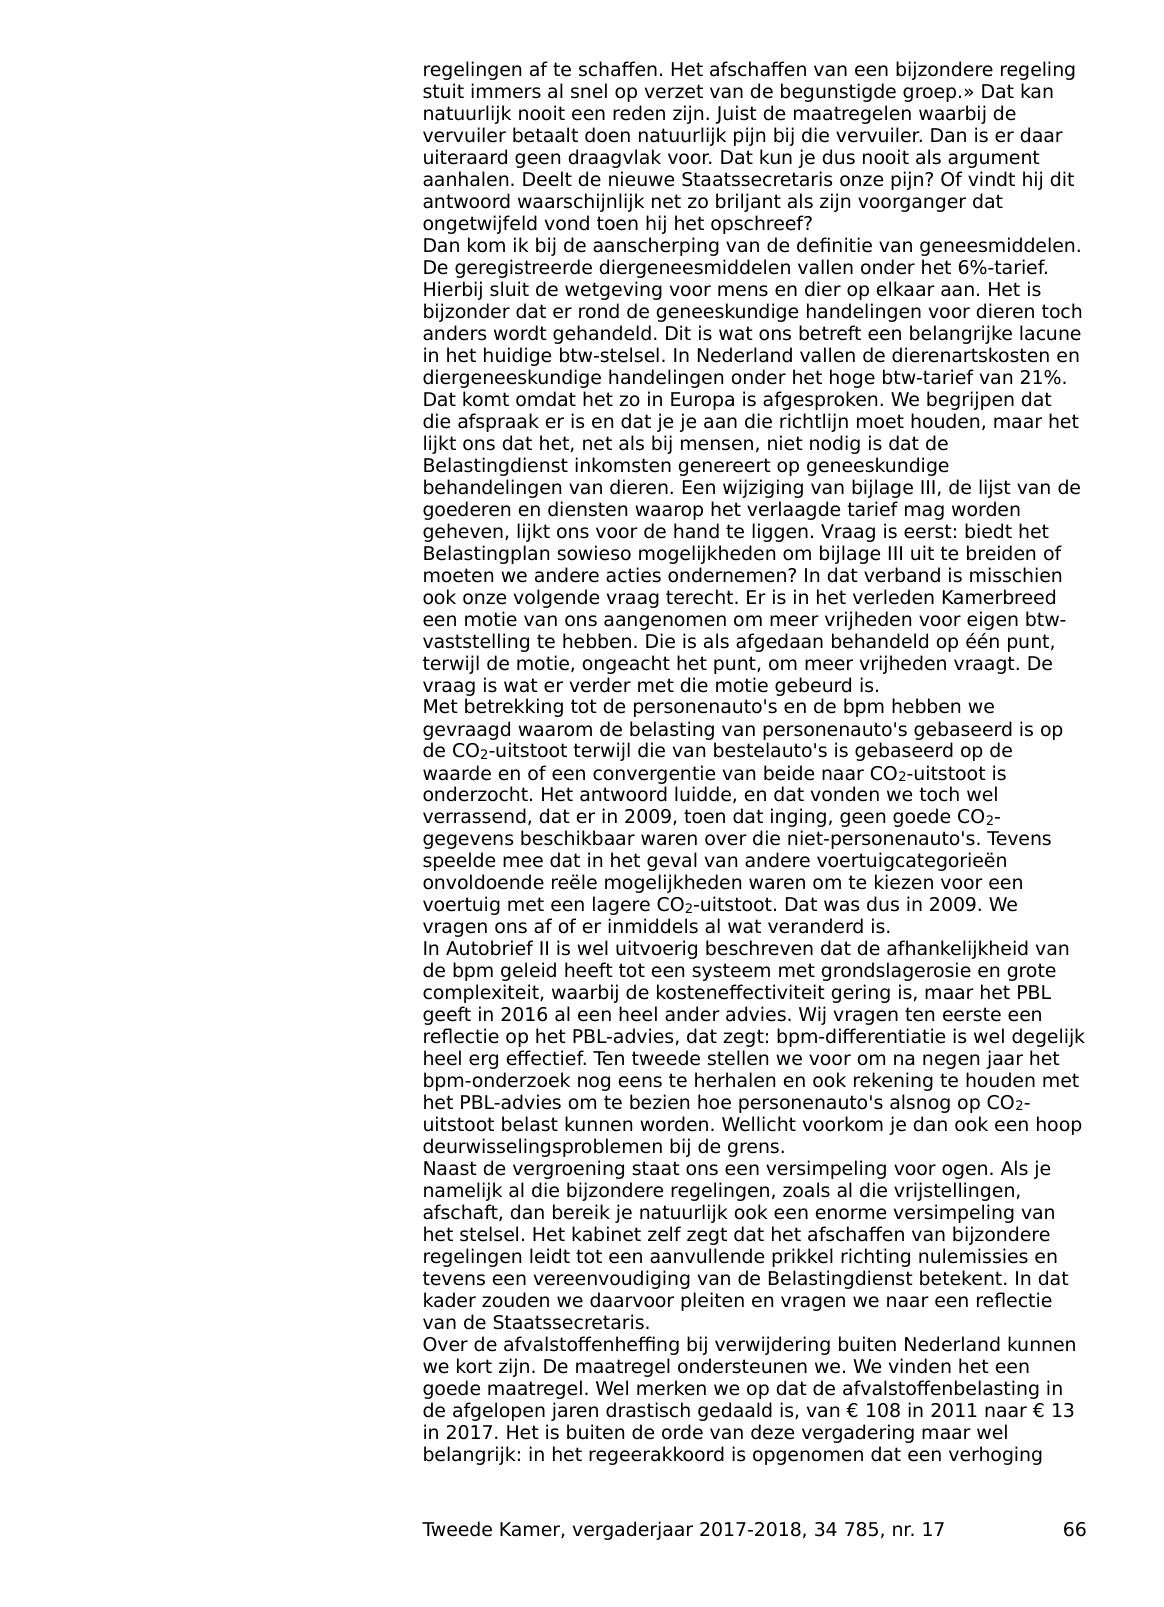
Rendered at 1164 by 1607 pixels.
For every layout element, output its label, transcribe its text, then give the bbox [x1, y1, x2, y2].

text regelingen af te schaffen. Het afschaffen van een bijzondere regeling stuit immers al snel op verzet van de begunstigde groep.» Dat kan natuurlijk nooit een reden zijn. Juist de maatregelen waarbij de vervuiler betaalt doen natuurlijk pijn bij die vervuiler. Dan is er daar uiteraard geen draagvlak voor. Dat kun je dus nooit als argument aanhalen. Deelt de nieuwe Staatssecretaris onze pijn? Of vindt hij dit antwoord waarschijnlijk net zo briljant als zijn voorganger dat ongetwijfeld vond toen hij het opschreef? [422, 59, 1087, 235]
text Dan kom ik bij de aanscherping van de definitie van geneesmiddelen. De geregistreerde diergeneesmiddelen vallen onder het 6%-tarief. Hierbij sluit de wetgeving voor mens en dier op elkaar aan. Het is bijzonder dat er rond de geneeskundige handelingen voor dieren toch anders wordt gehandeld. Dit is wat ons betreft een belangrijke lacune in het huidige btw-stelsel. In Nederland vallen de dierenartskosten en diergeneeskundige handelingen onder het hoge btw-tarief van 21%. Dat komt omdat het zo in Europa is afgesproken. We begrijpen dat die afspraak er is en dat je je aan die richtlijn moet houden, maar het lijkt ons dat het, net als bij mensen, niet nodig is dat de Belastingdienst inkomsten genereert op geneeskundige behandelingen van dieren. Een wijziging van bijlage III, de lijst van de goederen en diensten waarop het verlaagde tarief mag worden geheven, lijkt ons voor de hand te liggen. Vraag is eerst: biedt het Belastingplan sowieso mogelijkheden om bijlage III uit te breiden of moeten we andere acties ondernemen? In dat verband is misschien ook onze volgende vraag terecht. Er is in het verleden Kamerbreed een motie van ons aangenomen om meer vrijheden voor eigen btw-vaststelling te hebben. Die is als afgedaan behandeld op één punt, terwijl de motie, ongeacht het punt, om meer vrijheden vraagt. De vraag is wat er verder met die motie gebeurd is. [422, 235, 1087, 696]
text In Autobrief II is wel uitvoerig beschreven dat de afhankelijkheid van de bpm geleid heeft tot een systeem met grondslagerosie en grote complexiteit, waarbij de kosteneffectiviteit gering is, maar het PBL geeft in 2016 al een heel ander advies. Wij vragen ten eerste een reflectie op het PBL-advies, dat zegt: bpm-differentiatie is wel degelijk heel erg effectief. Ten tweede stellen we voor om na negen jaar het bpm-onderzoek nog eens te herhalen en ook rekening te houden met het PBL-advies om te bezien hoe personenauto's alsnog op CO2-uitstoot belast kunnen worden. Wellicht voorkom je dan ook een hoop deurwisselingsproblemen bij de grens. [422, 938, 1087, 1158]
text Naast de vergroening staat ons een versimpeling voor ogen. Als je namelijk al die bijzondere regelingen, zoals al die vrijstellingen, afschaft, dan bereik je natuurlijk ook een enorme versimpeling van het stelsel. Het kabinet zelf zegt dat het afschaffen van bijzondere regelingen leidt tot een aanvullende prikkel richting nulemissies en tevens een vereenvoudiging van de Belastingdienst betekent. In dat kader zouden we daarvoor pleiten en vragen we naar een reflectie van de Staatssecretaris. [422, 1158, 1087, 1334]
text Over de afvalstoffenheffing bij verwijdering buiten Nederland kunnen we kort zijn. De maatregel ondersteunen we. We vinden het een goede maatregel. Wel merken we op dat de afvalstoffenbelasting in de afgelopen jaren drastisch gedaald is, van € 108 in 2011 naar € 13 in 2017. Het is buiten de orde van deze vergadering maar wel belangrijk: in het regeerakkoord is opgenomen dat een verhoging [422, 1334, 1087, 1466]
text Met betrekking tot de personenauto's en de bpm hebben we gevraagd waarom de belasting van personenauto's gebaseerd is op de CO2-uitstoot terwijl die van bestelauto's is gebaseerd op de waarde en of een convergentie van beide naar CO2-uitstoot is onderzocht. Het antwoord luidde, en dat vonden we toch wel verrassend, dat er in 2009, toen dat inging, geen goede CO2-gegevens beschikbaar waren over die niet-personenauto's. Tevens speelde mee dat in het geval van andere voertuigcategorieën onvoldoende reële mogelijkheden waren om te kiezen voor een voertuig met een lagere CO2-uitstoot. Dat was dus in 2009. We vragen ons af of er inmiddels al wat veranderd is. [422, 696, 1087, 938]
